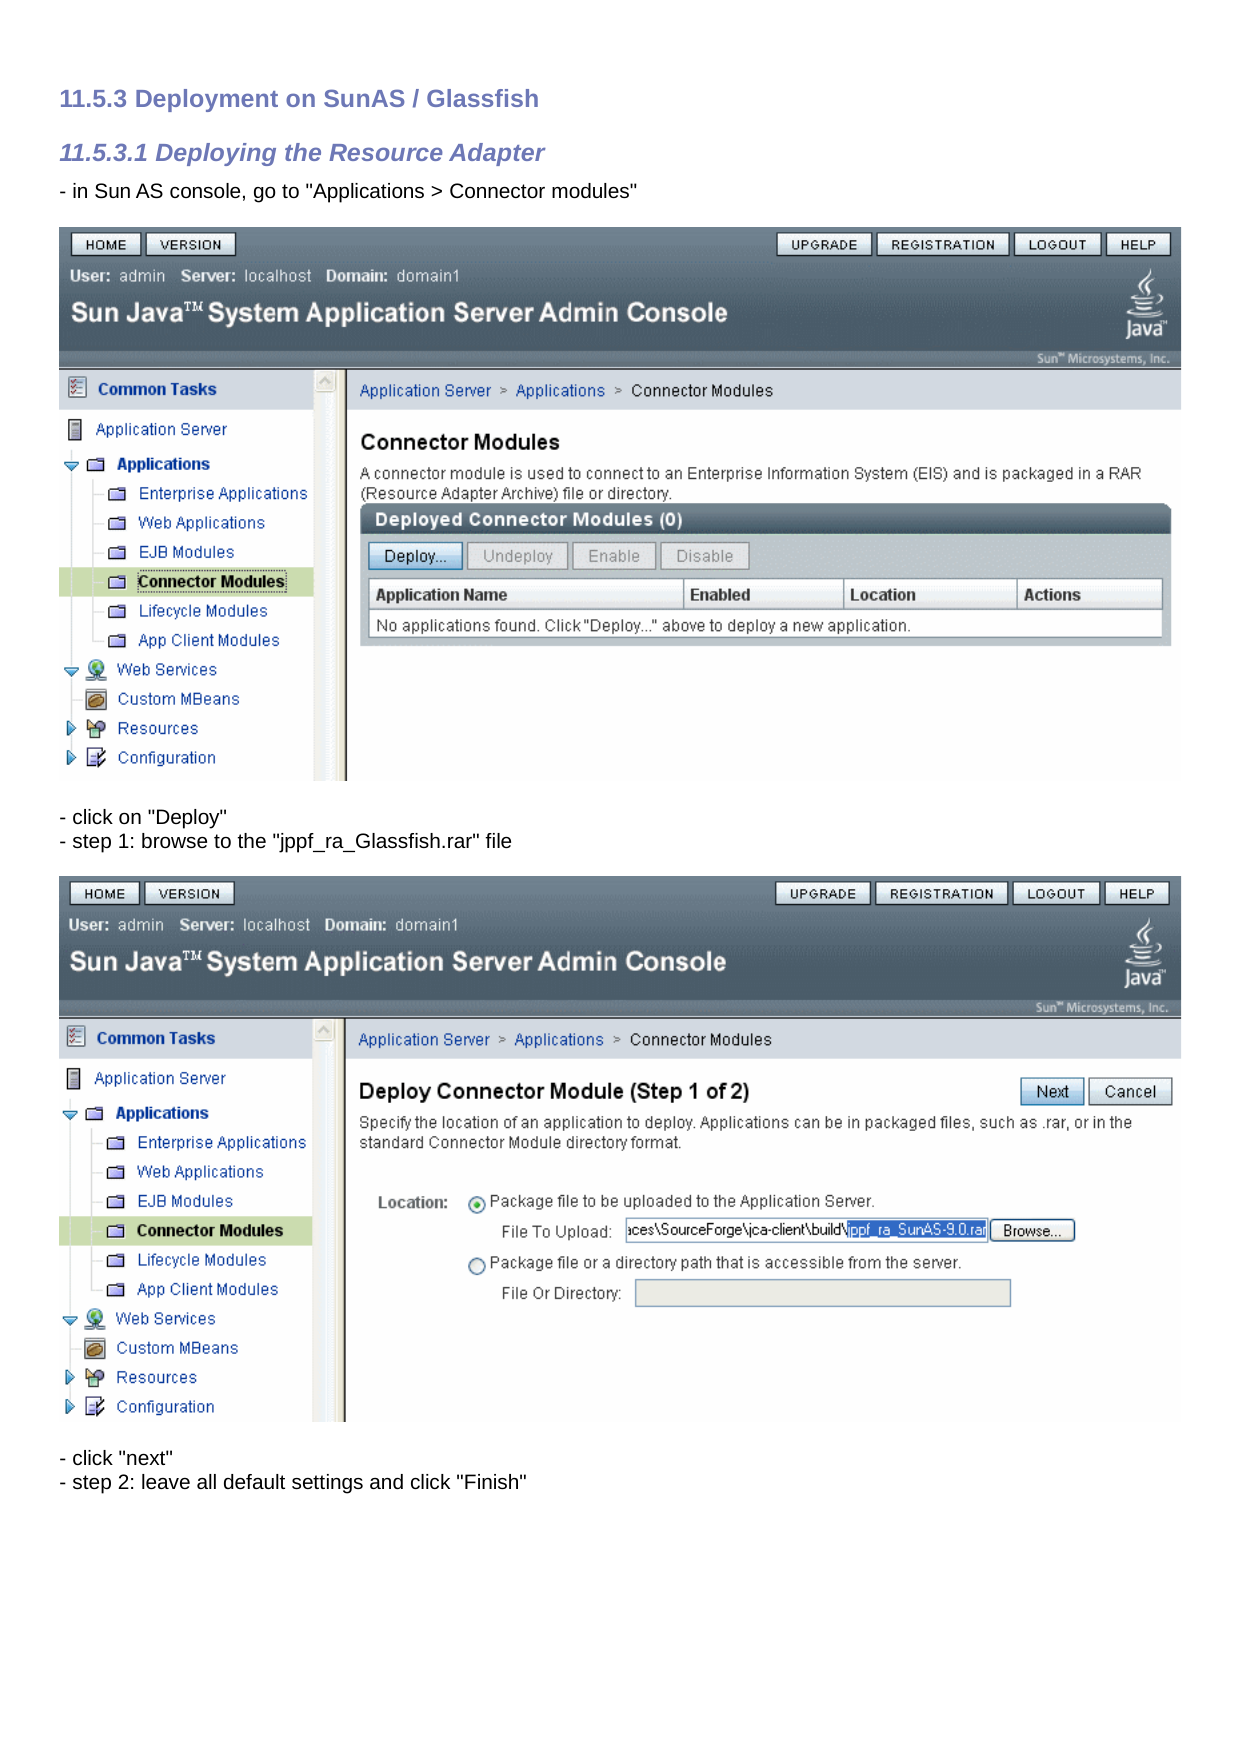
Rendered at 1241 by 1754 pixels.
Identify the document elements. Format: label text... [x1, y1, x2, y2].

text - in Sun AS console, go to "Applications > Connector modules" [59, 179, 1181, 203]
text - step 1: browse to the "jppf_ra_Glassfish.rar" file [59, 829, 1181, 853]
subtitle Deployment on SunAS / Glassfish [59, 84, 1181, 113]
picture [59, 876, 1182, 1422]
picture [59, 227, 1182, 781]
text - click "next" [59, 1446, 1181, 1470]
text - step 2: leave all default settings and click "Finish" [59, 1470, 1181, 1494]
subtitle Deploying the Resource Adapter [59, 138, 1181, 167]
text - click on "Deploy" [59, 805, 1181, 829]
